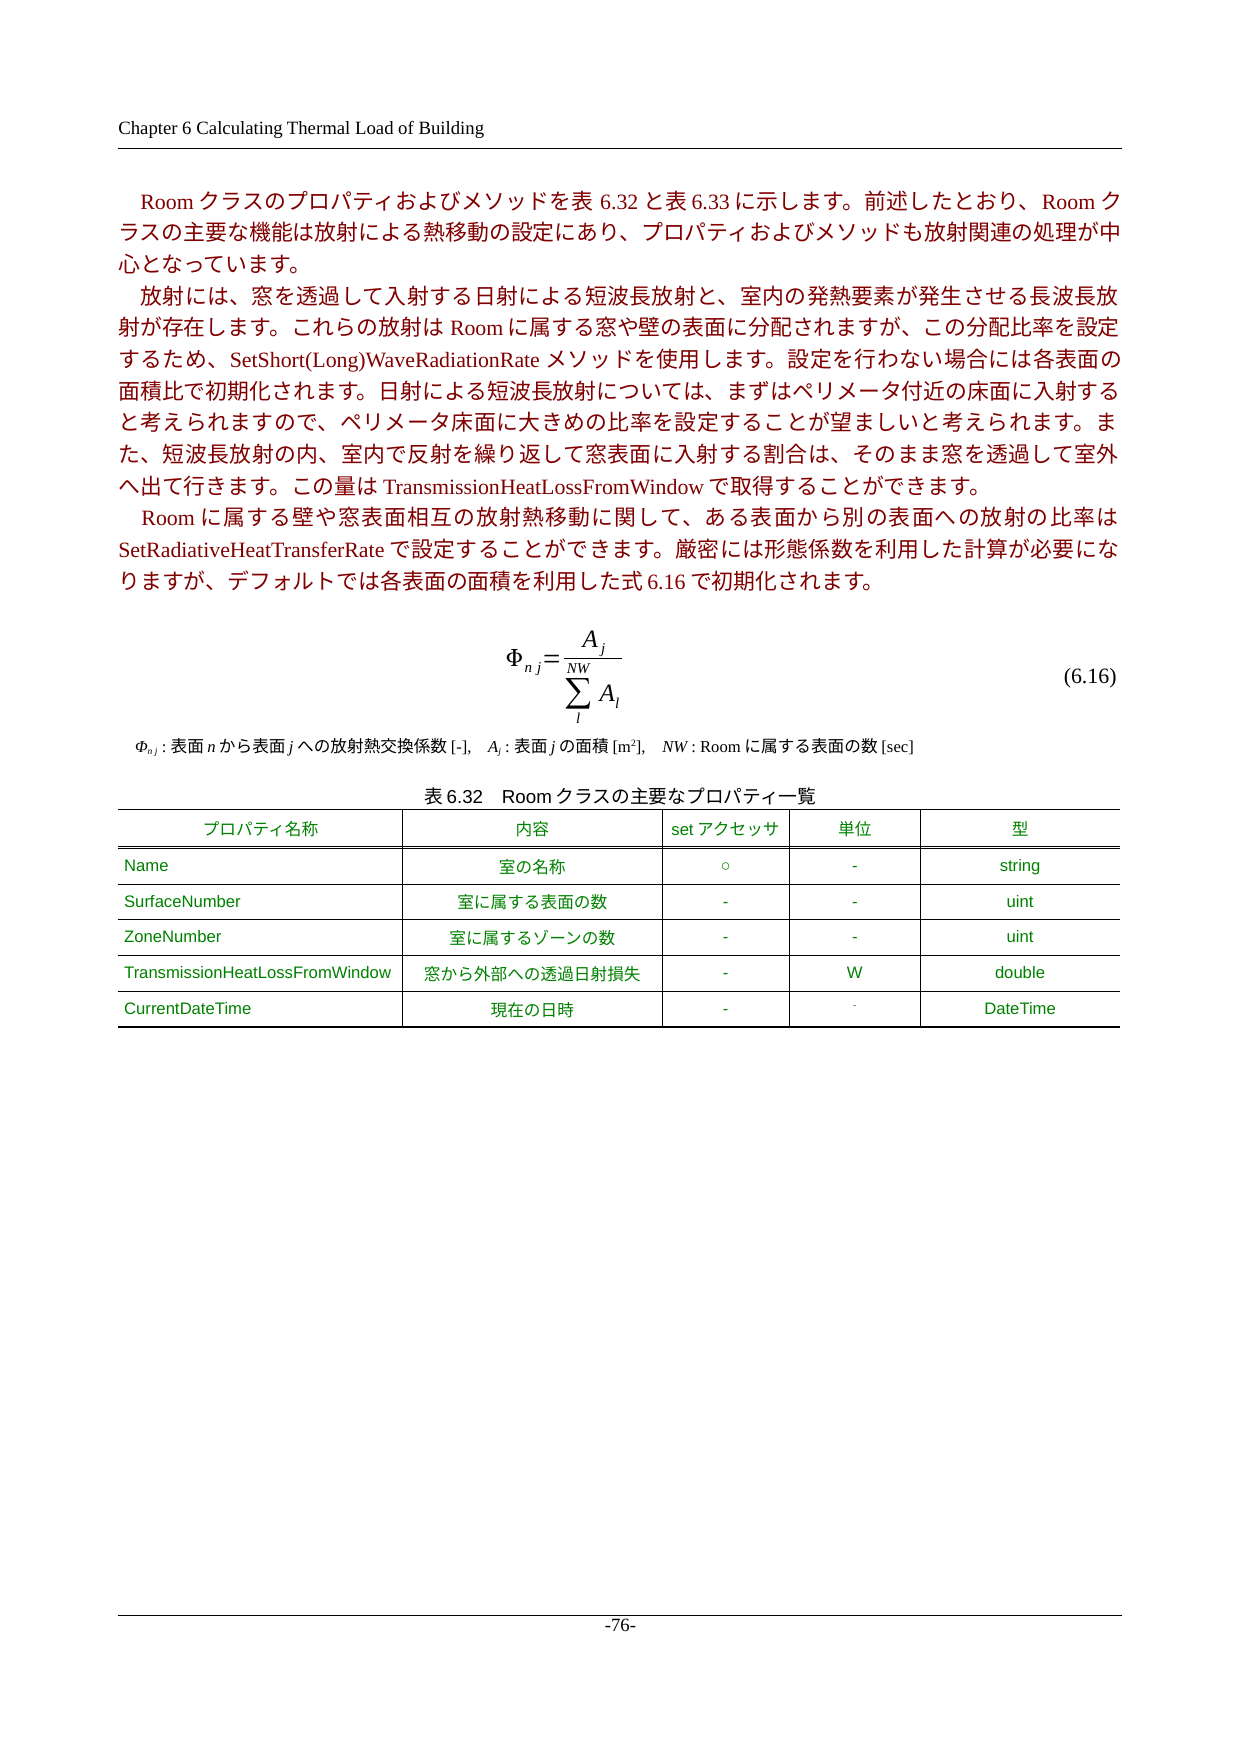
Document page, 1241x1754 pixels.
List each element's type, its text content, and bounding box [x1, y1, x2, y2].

table_header setアクセッサ [663, 810, 789, 846]
table_cell - [790, 920, 920, 955]
table_cell - [663, 956, 789, 991]
table_cell Name [118, 849, 402, 883]
table_cell CurrentDateTime [118, 992, 402, 1026]
table_header 単位 [790, 810, 920, 846]
table_cell DateTime [921, 992, 1119, 1026]
table_cell 室の名称 [403, 849, 662, 883]
text Roomに属する壁や窓表面相互の放射熱移動に関して、ある表面から別の表面への放射の比率はSetRadiativeHeatTransferRateで設定することができます。厳密には形態係数を利用した計算が必要になりますが、デフォルトでは各表面の面積を利用した式6.16で初期化されます。 [118, 500, 1122, 595]
table_cell ○ [663, 849, 789, 883]
table_cell 室に属するゾーンの数 [403, 920, 662, 955]
table_cell double [921, 956, 1119, 991]
table_cell SurfaceNumber [118, 885, 402, 919]
text 表6.32 Roomクラスの主要なプロパティ一覧 [118, 782, 1122, 809]
table_cell uint [921, 920, 1119, 955]
table_cell 現在の日時 [403, 992, 662, 1026]
text Roomクラスのプロパティおよびメソッドを表6.32と表6.33に示します。前述したとおり、Roomクラスの主要な機能は放射による熱移動の設定にあり、プロパティおよびメソッドも放射関連の処理が中心となっています。 [118, 184, 1122, 279]
table_header 型 [921, 810, 1119, 846]
table_header プロパティ名称 [118, 810, 402, 846]
table_cell - [663, 920, 789, 955]
table_cell - [790, 849, 920, 883]
table_cell string [921, 849, 1119, 883]
table_header (6.16) [1010, 620, 1122, 733]
table_cell - [790, 992, 920, 1026]
table_header [118, 620, 1010, 733]
table_cell - [663, 992, 789, 1026]
table_cell ZoneNumber [118, 920, 402, 955]
table_cell W [790, 956, 920, 991]
text 放射には、窓を透過して入射する日射による短波長放射と、室内の発熱要素が発生させる長波長放射が存在します。これらの放射はRoomに属する窓や壁の表面に分配されますが、この分配比率を設定するため、SetShort(Long)WaveRadiationRateメソッドを使用します。設定を行わない場合には各表面の面積比で初期化されます。日射による短波長放射については、まずはペリメータ付近の床面に入射すると考えられますので、ペリメータ床面に大きめの比率を設定することが望ましいと考えられます。また、短波長放射の内、室内で反射を繰り返して窓表面に入射する割合は、そのまま窓を透過して室外へ出て行きます。この量はTransmissionHeatLossFromWindowで取得することができます。 [118, 279, 1122, 500]
table_cell - [790, 885, 920, 919]
table_cell TransmissionHeatLossFromWindow [118, 956, 402, 991]
table_header 内容 [403, 810, 662, 846]
table_cell 室に属する表面の数 [403, 885, 662, 919]
text Φn j : 表面nから表面jへの放射熱交換係数 [-], Aj : 表面jの面積 [m2], NW : Roomに属する表面の数 [sec] [118, 733, 1122, 757]
table_cell 窓から外部への透過日射損失 [403, 956, 662, 991]
table_cell uint [921, 885, 1119, 919]
table_cell - [663, 885, 789, 919]
